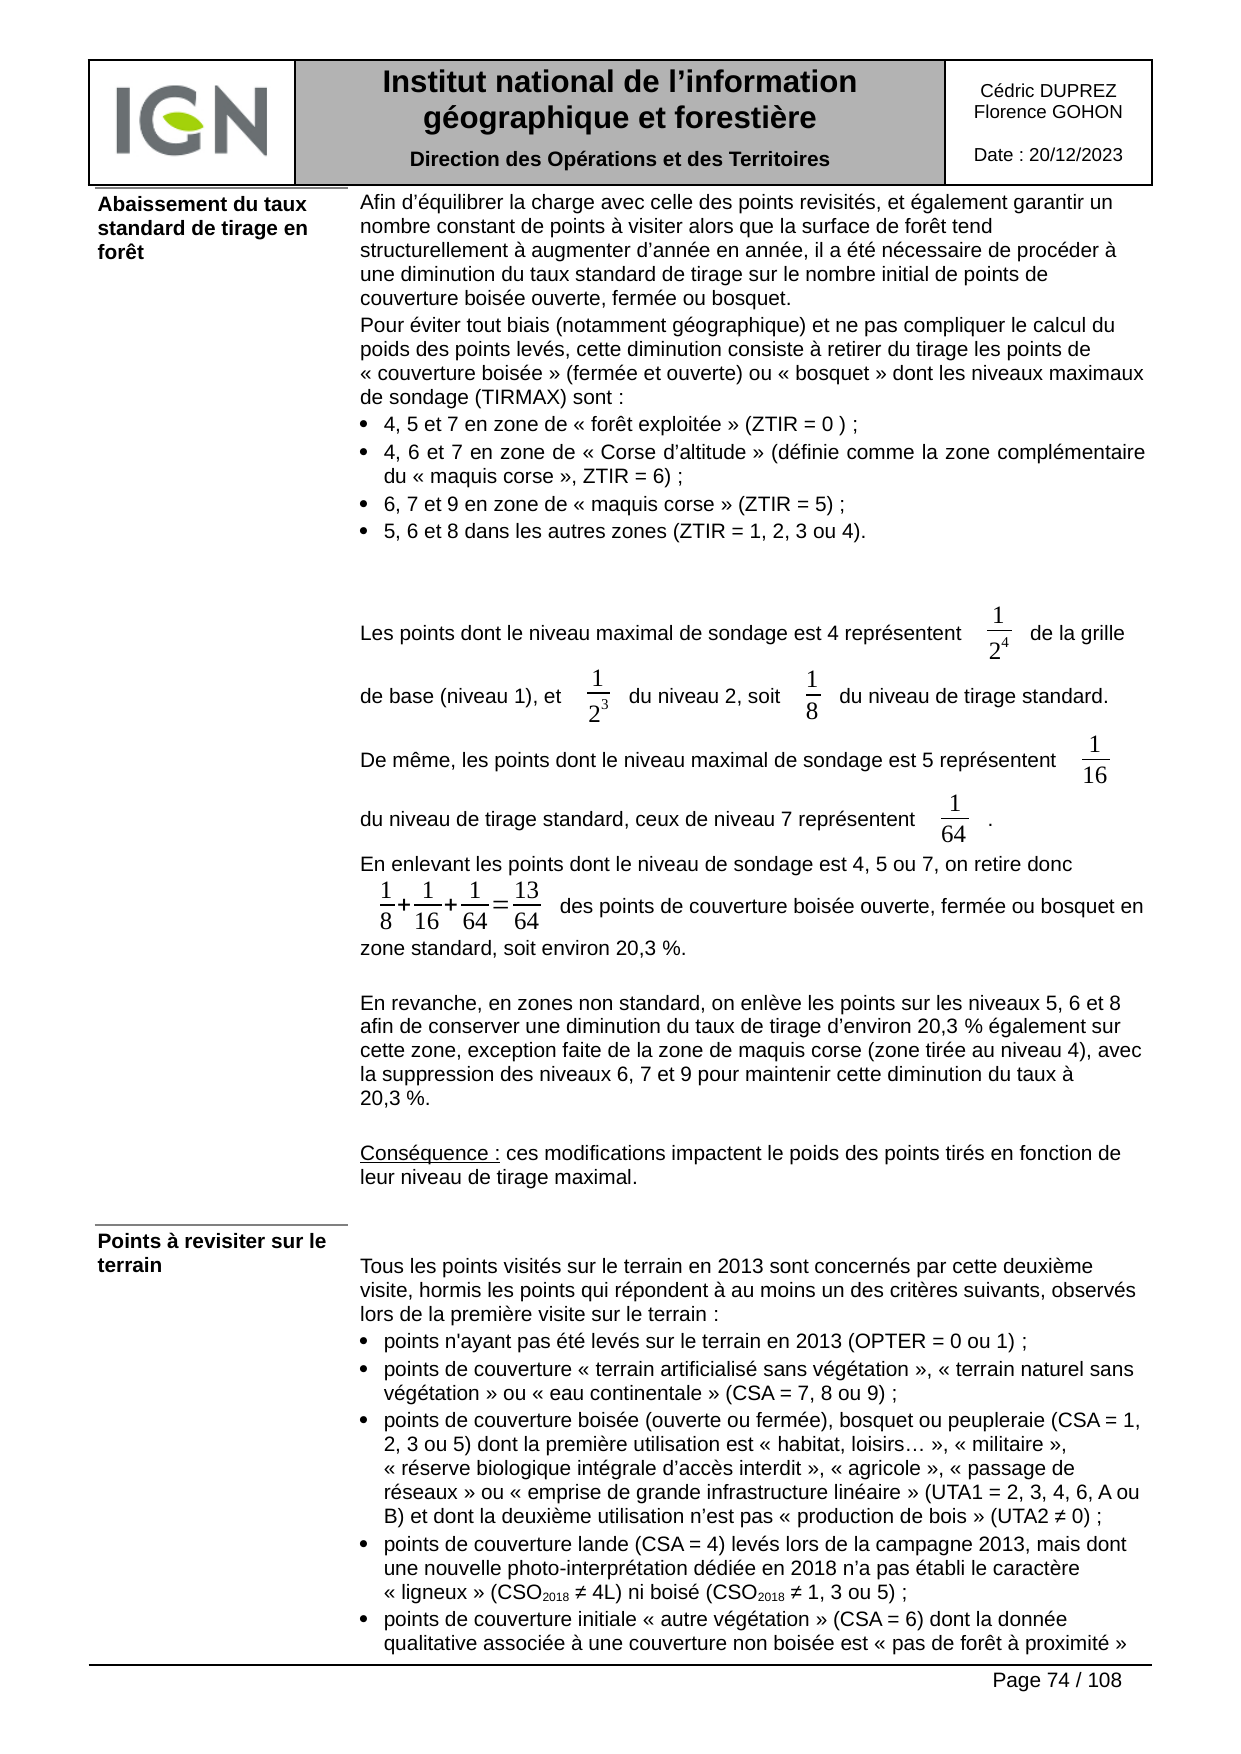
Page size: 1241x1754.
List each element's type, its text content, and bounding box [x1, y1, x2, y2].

table_cell Points à revisiter sur le terrain [89, 1223, 354, 1661]
table_cell Abaissement du taux standard de tirage en forêt [89, 186, 354, 1222]
table_cell Afin d’équilibrer la charge avec celle des points revisités, et également garantir un nombre constant de points à visiter alors que la surface de forêt tend structurellement à augmenter d’année en année, il a été nécessaire de procéder à une diminution du taux standard de tirage sur le nombre initial de points de couverture boisée ouverte, fermée ou bosquet. Pour éviter tout biais (notamment géographique) et ne pas compliquer le calcul du poids des points levés, cette diminution consiste à retirer du tirage les points de « couverture boisée » (fermée et ouverte) ou « bosquet » dont les niveaux maximaux de sondage (TIRMAX) sont : 4, 5 et 7 en zone de « forêt exploitée » (ZTIR = 0 ) ; 4, 6 et 7 en zone de « Corse d’altitude » (définie comme la zone complémentaire du « maquis corse », ZTIR = 6) ; 6, 7 et 9 en zone de « maquis corse » (ZTIR = 5) ; 5, 6 et 8 dans les autres zones (ZTIR = 1, 2, 3 ou 4). Les points dont le niveau maximal de sondage est 4 représentent de la grille de base (niveau 1), et du niveau 2, soit du niveau de tirage standard. De même, les points dont le niveau maximal de sondage est 5 représentent du niveau de tirage standard, ceux de niveau 7 représentent . En enlevant les points dont le niveau de sondage est 4, 5 ou 7, on retire donc des points de couverture boisée ouverte, fermée ou bosquet en zone standard, soit environ 20,3 %. En revanche, en zones non standard, on enlève les points sur les niveaux 5, 6 et 8 afin de conserver une diminution du taux de tirage d’environ 20,3 % également sur cette zone, exception faite de la zone de maquis corse (zone tirée au niveau 4), avec la suppression des niveaux 6, 7 et 9 pour maintenir cette diminution du taux à 20,3 %. Conséquence : ces modifications impactent le poids des points tirés en fonction de leur niveau de tirage maximal. [354, 186, 1152, 1222]
picture [91, 62, 293, 180]
table_cell Tous les points visités sur le terrain en 2013 sont concernés par cette deuxième visite, hormis les points qui répondent à au moins un des critères suivants, observés lors de la première visite sur le terrain : points n'ayant pas été levés sur le terrain en 2013 (OPTER = 0 ou 1) ; points de couverture « terrain artificialisé sans végétation », « terrain naturel sans végétation » ou « eau continentale » (CSA = 7, 8 ou 9) ; points de couverture boisée (ouverte ou fermée), bosquet ou peupleraie (CSA = 1, 2, 3 ou 5) dont la première utilisation est « habitat, loisirs… », « militaire », « réserve biologique intégrale d’accès interdit », « agricole », « passage de réseaux » ou « emprise de grande infrastructure linéaire » (UTA1 = 2, 3, 4, 6, A ou B) et dont la deuxième utilisation n’est pas « production de bois » (UTA2 ≠ 0) ; points de couverture lande (CSA = 4) levés lors de la campagne 2013, mais dont une nouvelle photo-interprétation dédiée en 2018 n’a pas établi le caractère « ligneux » (CSO2018 ≠ 4L) ni boisé (CSO2018 ≠ 1, 3 ou 5) ; points de couverture initiale « autre végétation » (CSA = 6) dont la donnée qualitative associée à une couverture non boisée est « pas de forêt à proximité » [354, 1223, 1152, 1661]
